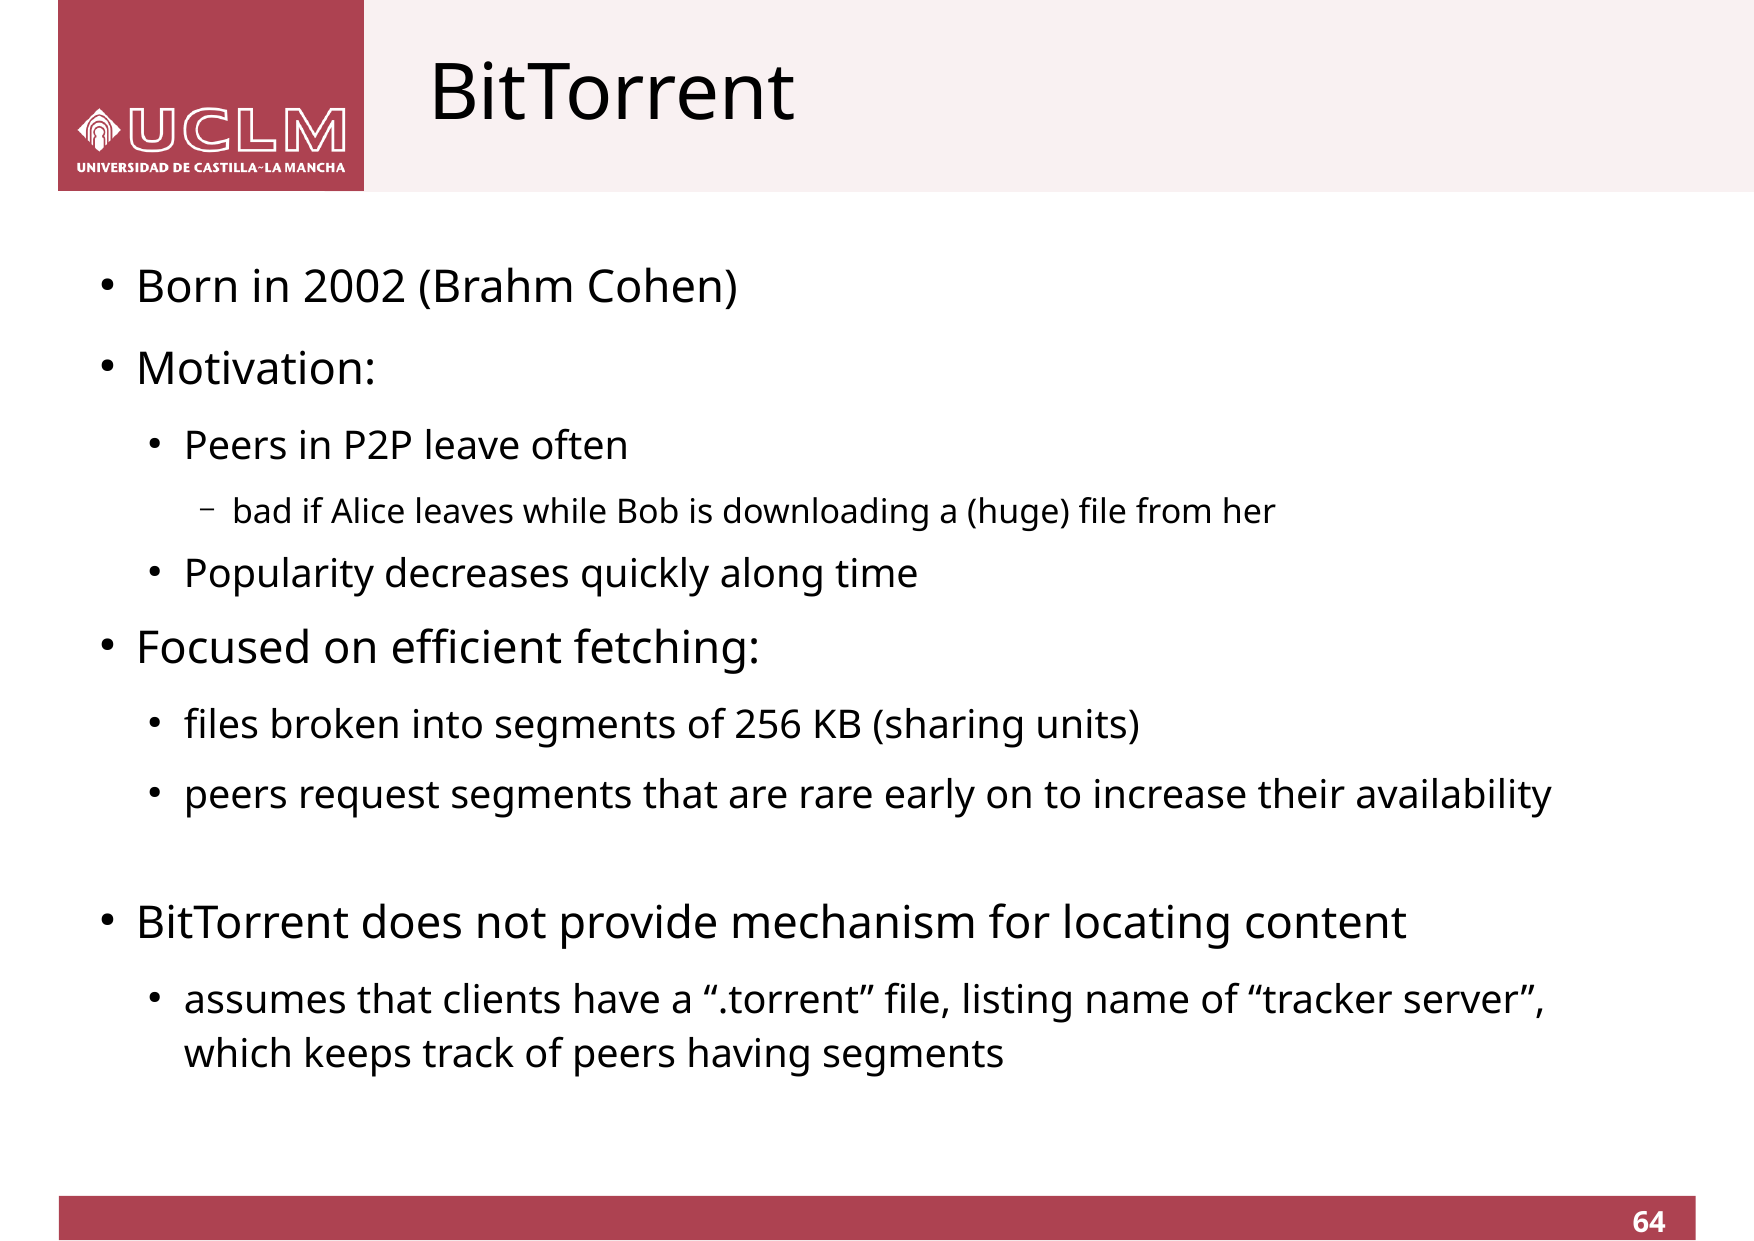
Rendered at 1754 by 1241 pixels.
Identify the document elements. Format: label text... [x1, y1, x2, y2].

list Born in 2002 (Brahm Cohen) Motivation: Peers in P2P leave often bad if Alice leaves while Bob is downloading a (huge) file from her Popularity decreases quickly along time Focused on efficient fetching: files broken into segments of 256 KB (sharing units) peers request segments that are rare early on to increase their availability BitTorrent does not provide mechanism for locating content assumes that clients have a “.torrent” file, listing name of “tracker server”, which keeps track of peers having segments [87, 254, 1667, 1089]
picture [58, 0, 364, 191]
title BitTorrent [413, 0, 1667, 198]
